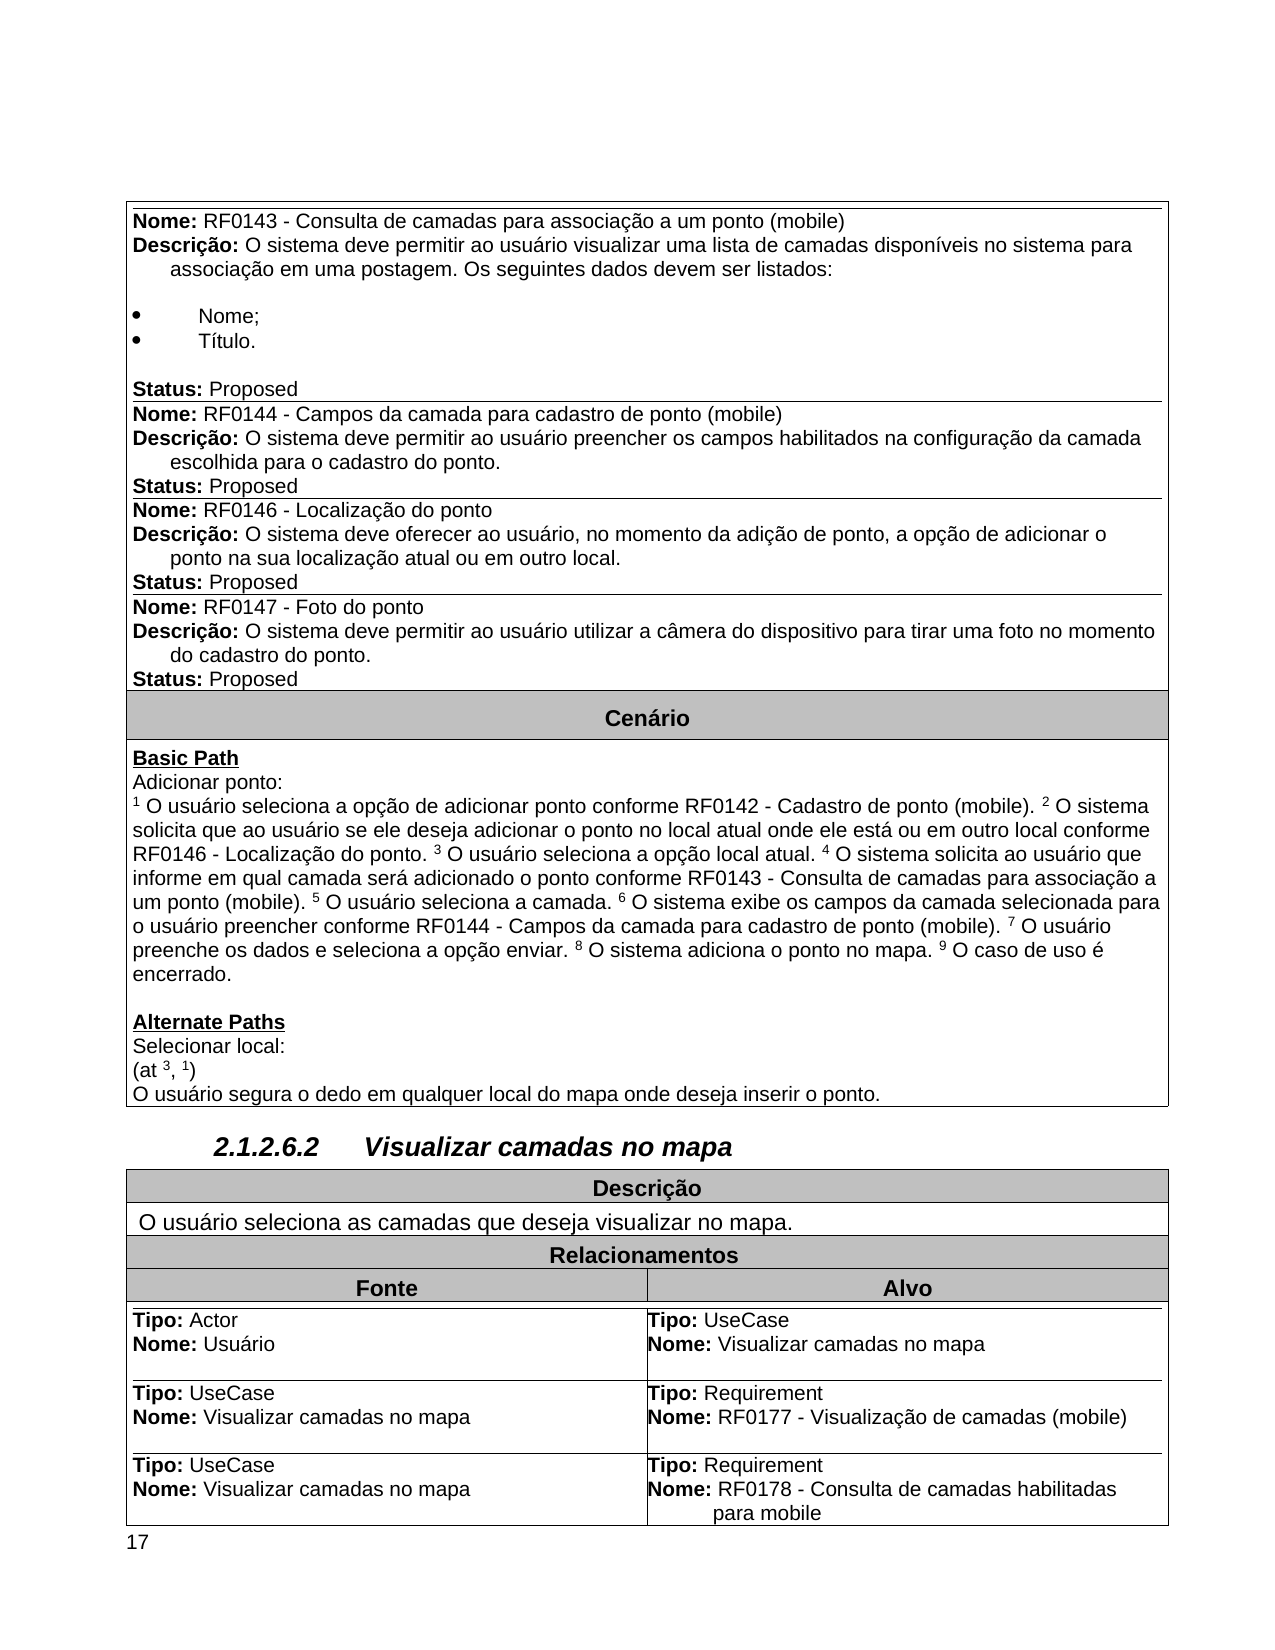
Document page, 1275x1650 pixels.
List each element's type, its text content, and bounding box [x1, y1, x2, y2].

table_cell Tipo: Requirement Nome: RF0177 - Visualização de camadas (mobile) [648, 1381, 1162, 1453]
table_cell Nome: RF0143 - Consulta de camadas para associação a um ponto (mobile) Descrição: O sistema deve permitir ao usuário visualizar uma lista de camadas disponíveis no sistema para associação em uma postagem. Os seguintes dados devem ser listados: Nome; Título. Status: Proposed [133, 209, 1162, 401]
table_cell [127, 1302, 1168, 1525]
table_header Tipo: UseCase Nome: Visualizar camadas no mapa [648, 1309, 1162, 1380]
table_cell Alvo [648, 1269, 1168, 1301]
list Visualizar camadas no mapa [214, 1131, 1155, 1162]
table_cell Basic Path Adicionar ponto: 1 O usuário seleciona a opção de adicionar ponto conforme RF0142 - Cadastro de ponto (mobile). 2 O sistema solicita que ao usuário se ele deseja adicionar o ponto no local atual onde ele está ou em outro local conforme RF0146 - Localização do ponto. 3 O usuário seleciona a opção local atual. 4 O sistema solicita ao usuário que informe em qual camada será adicionado o ponto conforme RF0143 - Consulta de camadas para associação a um ponto (mobile). 5 O usuário seleciona a camada. 6 O sistema exibe os campos da camada selecionada para o usuário preencher conforme RF0144 - Campos da camada para cadastro de ponto (mobile). 7 O usuário preenche os dados e seleciona a opção enviar. 8 O sistema adiciona o ponto no mapa. 9 O caso de uso é encerrado. Alternate Paths Selecionar local: (at 3, 1) O usuário segura o dedo em qualquer local do mapa onde deseja inserir o ponto. [127, 740, 1168, 1106]
table_header Tipo: Actor Nome: Usuário [133, 1309, 647, 1380]
table_cell Nome: RF0144 - Campos da camada para cadastro de ponto (mobile) Descrição: O sistema deve permitir ao usuário preencher os campos habilitados na configuração da camada escolhida para o cadastro do ponto. Status: Proposed [133, 402, 1162, 498]
table_cell Cenário [127, 691, 1168, 739]
table_cell Nome: RF0147 - Foto do ponto Descrição: O sistema deve permitir ao usuário utilizar a câmera do dispositivo para tirar uma foto no momento do cadastro do ponto. Status: Proposed [133, 595, 1162, 690]
table_cell Tipo: UseCase Nome: Visualizar camadas no mapa [133, 1454, 647, 1525]
table_cell Relacionamentos [127, 1236, 1168, 1268]
table_cell Fonte [127, 1269, 647, 1301]
table_cell Nome: RF0146 - Localização do ponto Descrição: O sistema deve oferecer ao usuário, no momento da adição de ponto, a opção de adicionar o ponto na sua localização atual ou em outro local. Status: Proposed [133, 499, 1162, 594]
table_header Descrição [127, 1170, 1168, 1202]
table_cell [127, 202, 1168, 690]
table_cell O usuário seleciona as camadas que deseja visualizar no mapa. [127, 1203, 1168, 1235]
table_cell Tipo: Requirement Nome: RF0178 - Consulta de camadas habilitadas para mobile [648, 1454, 1162, 1525]
table_cell Tipo: UseCase Nome: Visualizar camadas no mapa [133, 1381, 647, 1453]
